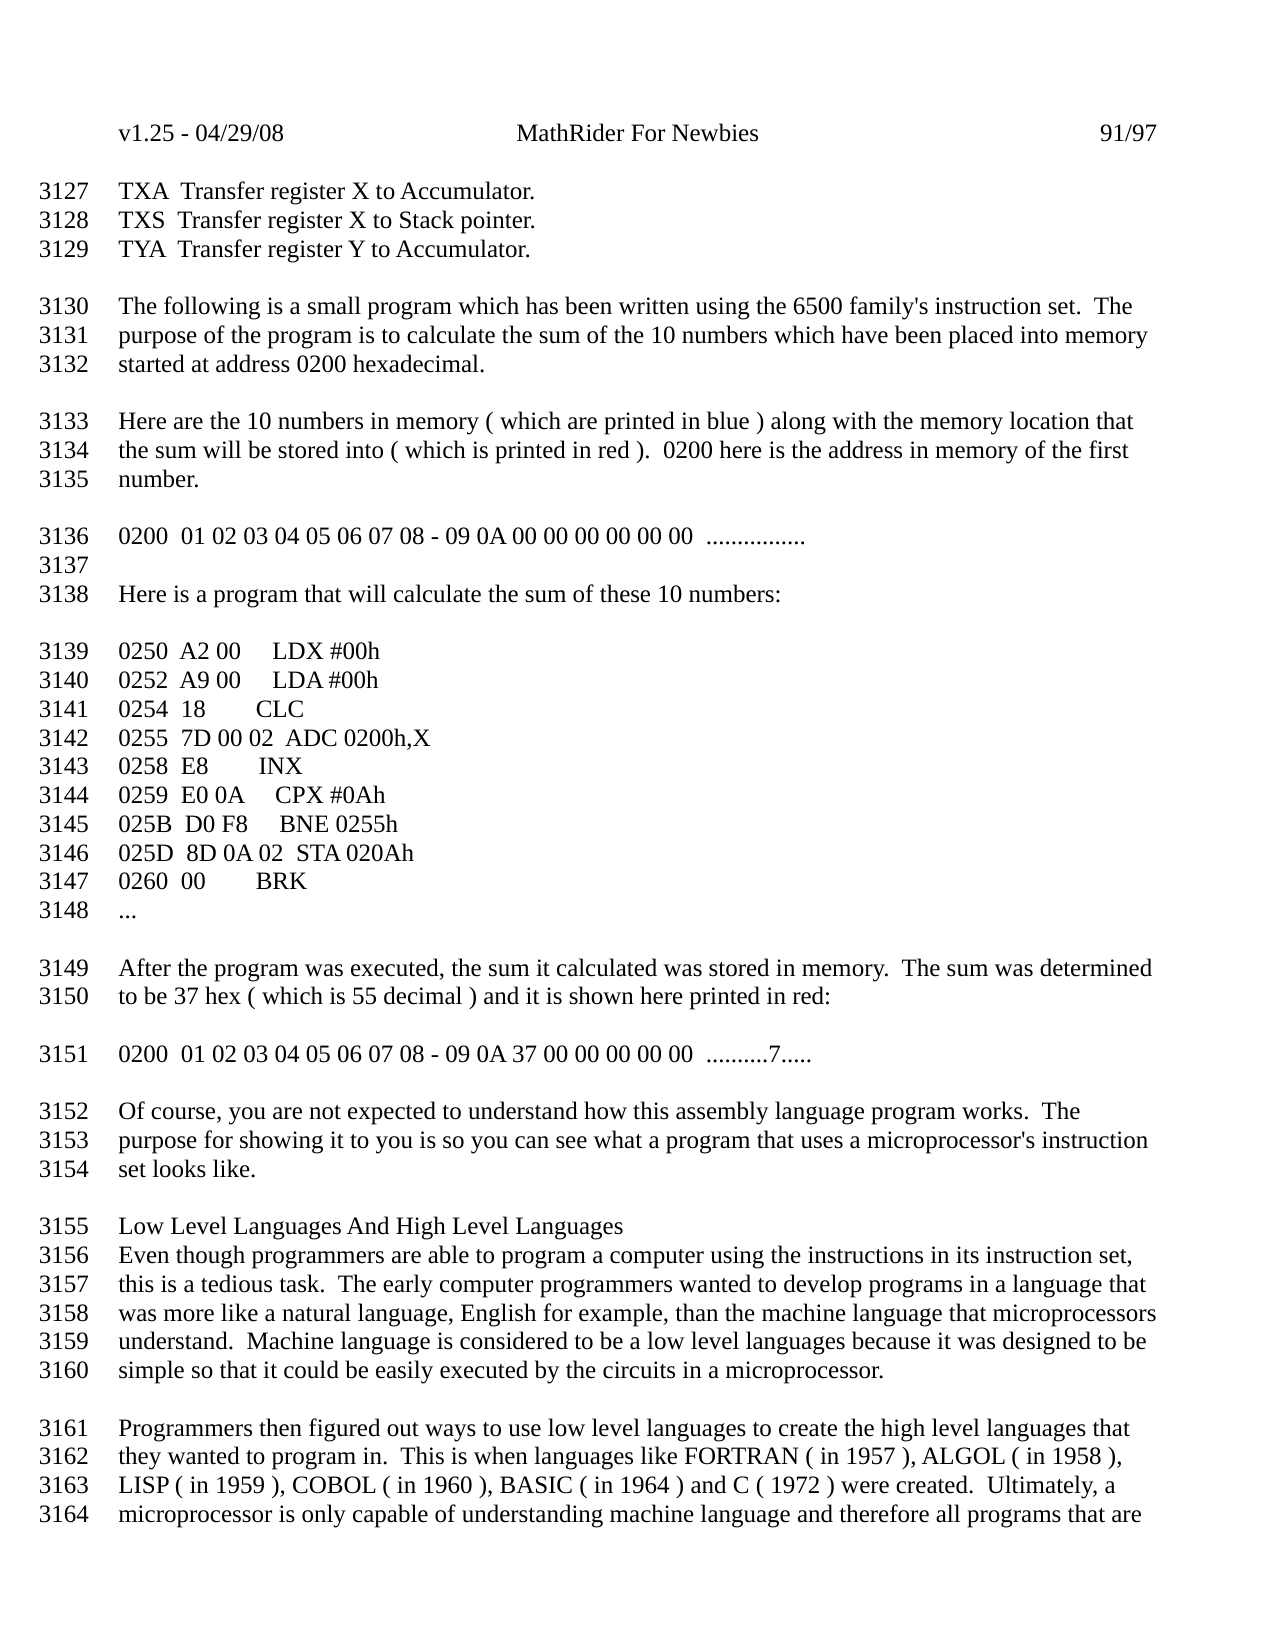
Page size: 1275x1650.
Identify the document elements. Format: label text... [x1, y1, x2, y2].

text Programmers then figured out ways to use low level languages to create the high level languages that they wanted to program in. This is when languages like FORTRAN ( in 1957 ), ALGOL ( in 1958 ), LISP ( in 1959 ), COBOL ( in 1960 ), BASIC ( in 1964 ) and C ( 1972 ) were created. Ultimately, a microprocessor is only capable of understanding machine language and therefore all programs that are [118, 1413, 1157, 1528]
text 0259 E0 0A CPX #0Ah [118, 780, 1157, 809]
text Of course, you are not expected to understand how this assembly language program works. The purpose for showing it to you is so you can see what a program that uses a microprocessor's instruction set looks like. [118, 1096, 1157, 1183]
text 0250 A2 00 LDX #00h [118, 636, 1157, 665]
text TXA Transfer register X to Accumulator. [118, 176, 1157, 205]
text 0252 A9 00 LDA #00h [118, 665, 1157, 694]
text ... [118, 895, 1157, 924]
text The following is a small program which has been written using the 6500 family's instruction set. The purpose of the program is to calculate the sum of the 10 numbers which have been placed into memory started at address 0200 hexadecimal. [118, 291, 1157, 378]
text 0254 18 CLC [118, 694, 1157, 723]
text 0258 E8 INX [118, 751, 1157, 780]
text 0260 00 BRK [118, 866, 1157, 895]
text Here is a program that will calculate the sum of these 10 numbers: [118, 579, 1157, 608]
text After the program was executed, the sum it calculated was stored in memory. The sum was determined to be 37 hex ( which is 55 decimal ) and it is shown here printed in red: [118, 953, 1157, 1010]
text 025B D0 F8 BNE 0255h [118, 809, 1157, 838]
text 0255 7D 00 02 ADC 0200h,X [118, 723, 1157, 751]
text Even though programmers are able to program a computer using the instructions in its instruction set, this is a tedious task. The early computer programmers wanted to develop programs in a language that was more like a natural language, English for example, than the machine language that microprocessors understand. Machine language is considered to be a low level languages because it was designed to be simple so that it could be easily executed by the circuits in a microprocessor. [118, 1240, 1157, 1384]
text TXS Transfer register X to Stack pointer. [118, 205, 1157, 234]
text 0200 01 02 03 04 05 06 07 08 - 09 0A 37 00 00 00 00 00 ..........7..... [118, 1039, 1157, 1068]
text 025D 8D 0A 02 STA 020Ah [118, 838, 1157, 866]
text Here are the 10 numbers in memory ( which are printed in blue ) along with the memory location that the sum will be stored into ( which is printed in red ). 0200 here is the address in memory of the first number. [118, 406, 1157, 493]
text Low Level Languages And High Level Languages [118, 1211, 1157, 1240]
text TYA Transfer register Y to Accumulator. [118, 234, 1157, 263]
text 0200 01 02 03 04 05 06 07 08 - 09 0A 00 00 00 00 00 00 ................ [118, 521, 1157, 550]
